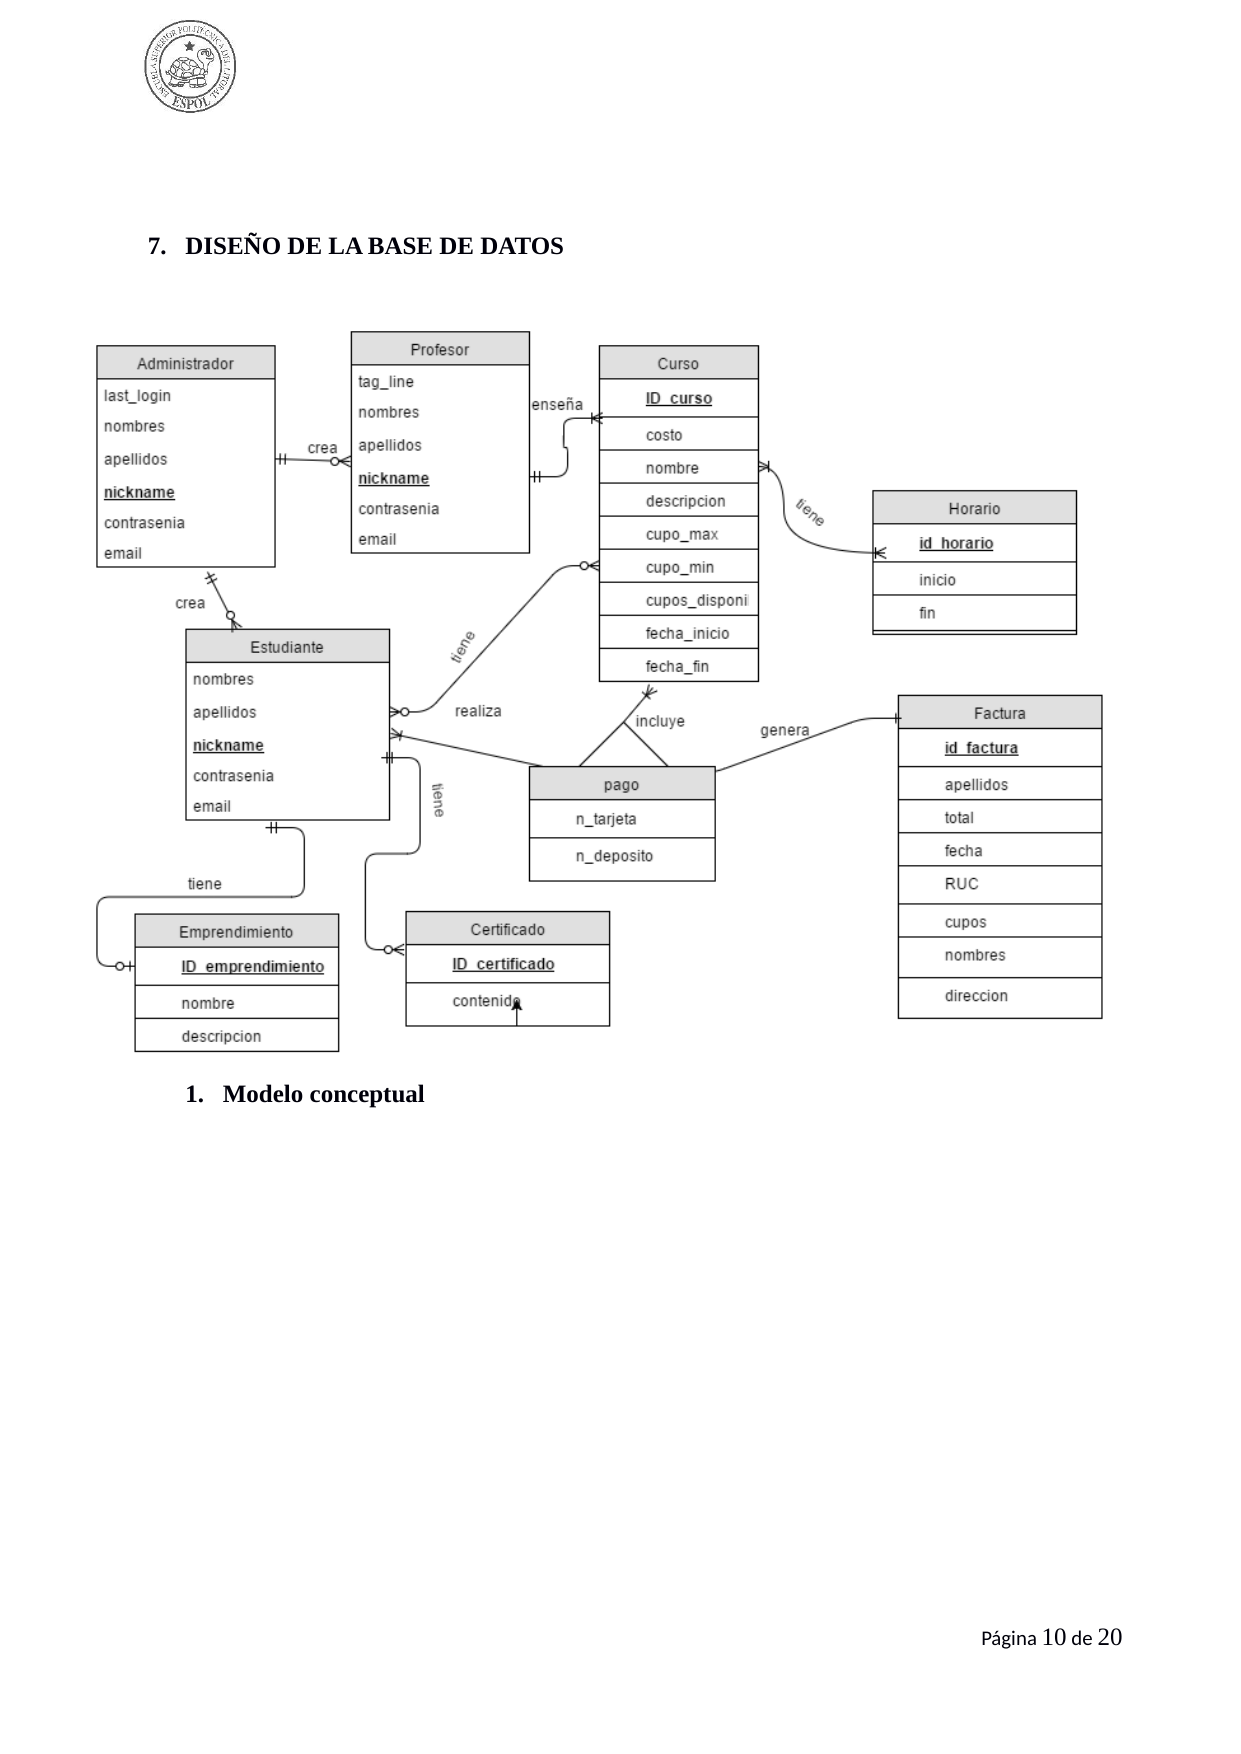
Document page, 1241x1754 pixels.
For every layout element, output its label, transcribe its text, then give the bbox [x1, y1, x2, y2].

list Modelo conceptual [185, 289, 1122, 1108]
picture [85, 331, 1104, 1056]
subtitle DISEÑO DE LA BASE DE DATOS [148, 231, 1122, 259]
picture [142, 19, 238, 114]
